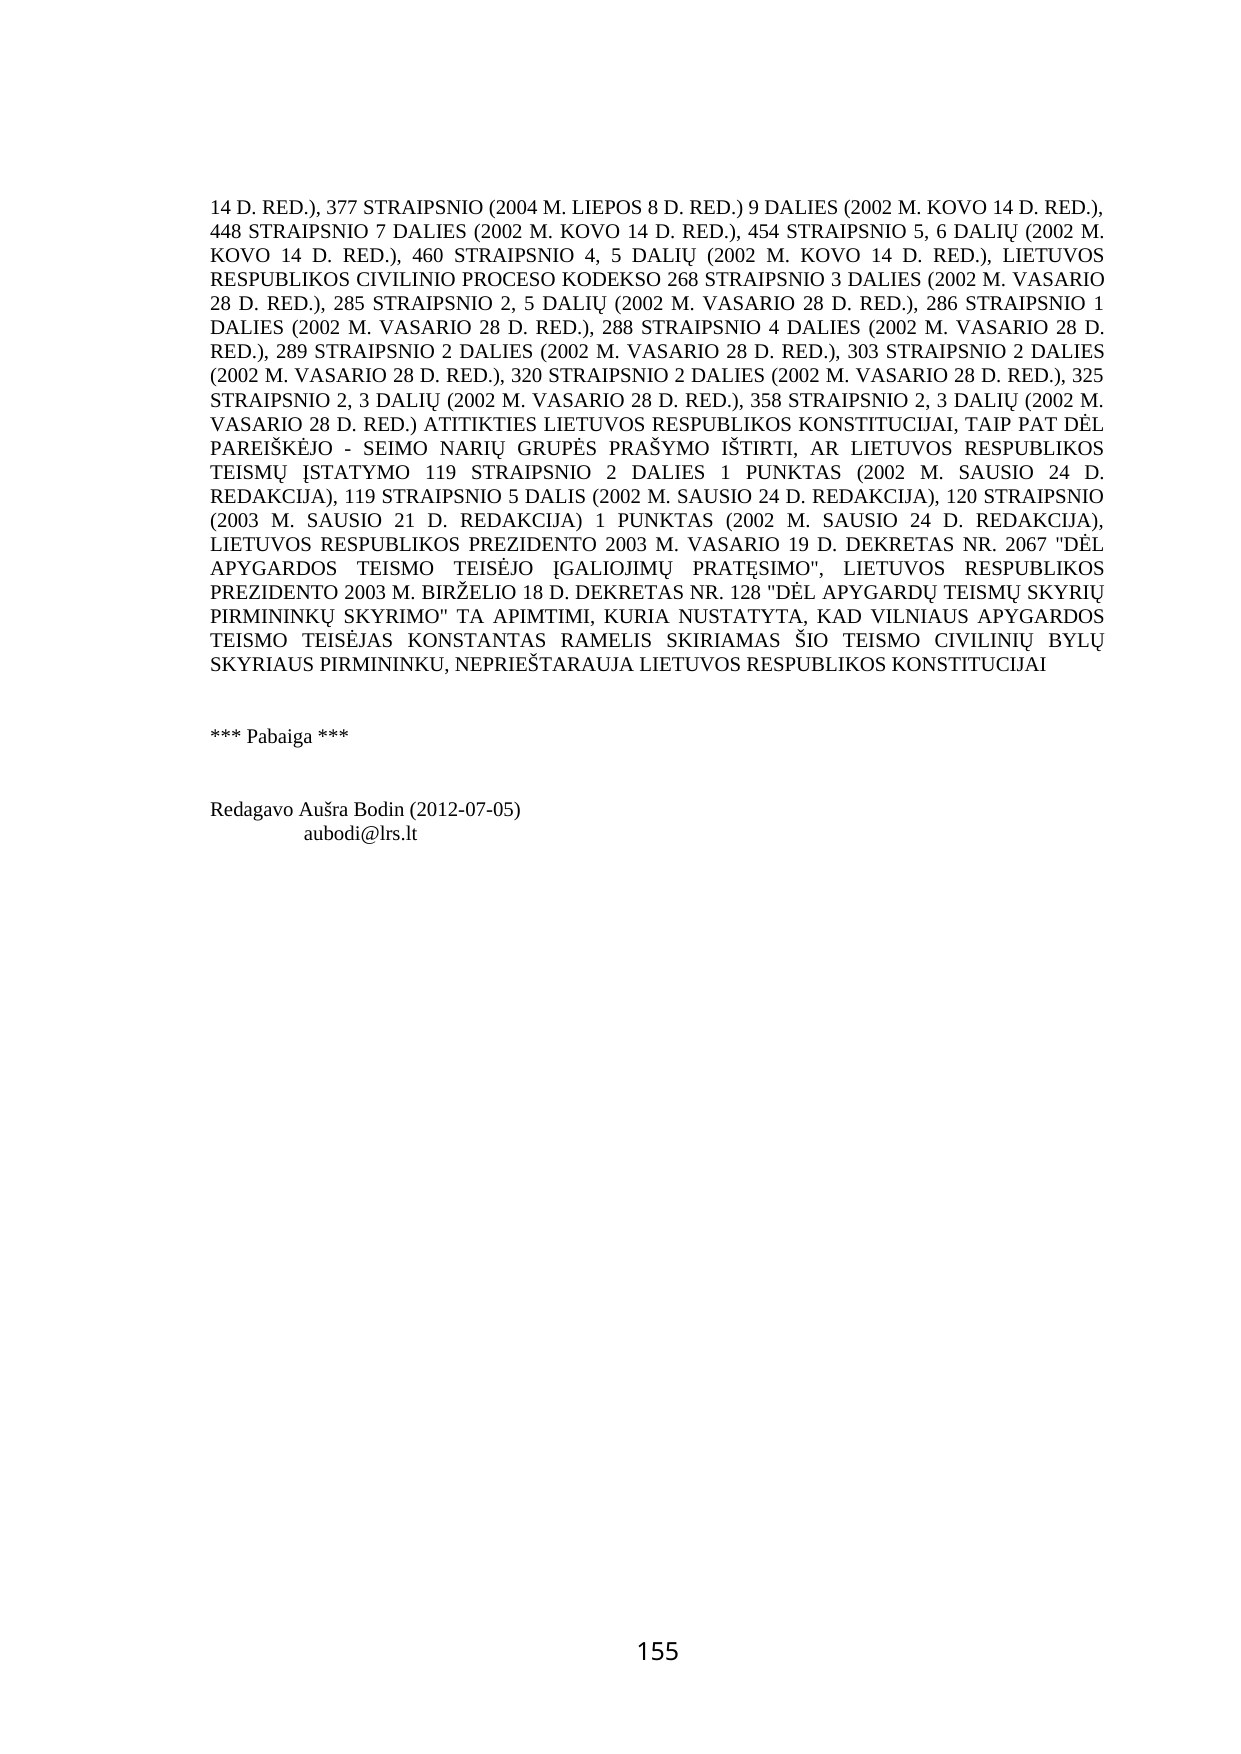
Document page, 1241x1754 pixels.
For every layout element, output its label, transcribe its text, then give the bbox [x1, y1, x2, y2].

text *** Pabaiga *** [210, 724, 1106, 748]
text Redagavo Aušra Bodin (2012-07-05) [210, 797, 1106, 821]
text 14 D. RED.), 377 STRAIPSNIO (2004 M. LIEPOS 8 D. RED.) 9 DALIES (2002 M. KOVO 14 D. RED.), 448 STRAIPSNIO 7 DALIES (2002 M. KOVO 14 D. RED.), 454 STRAIPSNIO 5, 6 DALIŲ (2002 M. KOVO 14 D. RED.), 460 STRAIPSNIO 4, 5 DALIŲ (2002 M. KOVO 14 D. RED.), LIETUVOS RESPUBLIKOS CIVILINIO PROCESO KODEKSO 268 STRAIPSNIO 3 DALIES (2002 M. VASARIO 28 D. RED.), 285 STRAIPSNIO 2, 5 DALIŲ (2002 M. VASARIO 28 D. RED.), 286 STRAIPSNIO 1 DALIES (2002 M. VASARIO 28 D. RED.), 288 STRAIPSNIO 4 DALIES (2002 M. VASARIO 28 D. RED.), 289 STRAIPSNIO 2 DALIES (2002 M. VASARIO 28 D. RED.), 303 STRAIPSNIO 2 DALIES (2002 M. VASARIO 28 D. RED.), 320 STRAIPSNIO 2 DALIES (2002 M. VASARIO 28 D. RED.), 325 STRAIPSNIO 2, 3 DALIŲ (2002 M. VASARIO 28 D. RED.), 358 STRAIPSNIO 2, 3 DALIŲ (2002 M. VASARIO 28 D. RED.) ATITIKTIES LIETUVOS RESPUBLIKOS KONSTITUCIJAI, TAIP PAT DĖL PAREIŠKĖJO - SEIMO NARIŲ GRUPĖS PRAŠYMO IŠTIRTI, AR LIETUVOS RESPUBLIKOS TEISMŲ ĮSTATYMO 119 STRAIPSNIO 2 DALIES 1 PUNKTAS (2002 M. SAUSIO 24 D. REDAKCIJA), 119 STRAIPSNIO 5 DALIS (2002 M. SAUSIO 24 D. REDAKCIJA), 120 STRAIPSNIO (2003 M. SAUSIO 21 D. REDAKCIJA) 1 PUNKTAS (2002 M. SAUSIO 24 D. REDAKCIJA), LIETUVOS RESPUBLIKOS PREZIDENTO 2003 M. VASARIO 19 D. DEKRETAS NR. 2067 "DĖL APYGARDOS TEISMO TEISĖJO ĮGALIOJIMŲ PRATĘSIMO", LIETUVOS RESPUBLIKOS PREZIDENTO 2003 M. BIRŽELIO 18 D. DEKRETAS NR. 128 "DĖL APYGARDŲ TEISMŲ SKYRIŲ PIRMININKŲ SKYRIMO" TA APIMTIMI, KURIA NUSTATYTA, KAD VILNIAUS APYGARDOS TEISMO TEISĖJAS KONSTANTAS RAMELIS SKIRIAMAS ŠIO TEISMO CIVILINIŲ BYLŲ SKYRIAUS PIRMININKU, NEPRIEŠTARAUJA LIETUVOS RESPUBLIKOS KONSTITUCIJAI [210, 195, 1106, 676]
text aubodi@lrs.lt [210, 821, 1106, 845]
